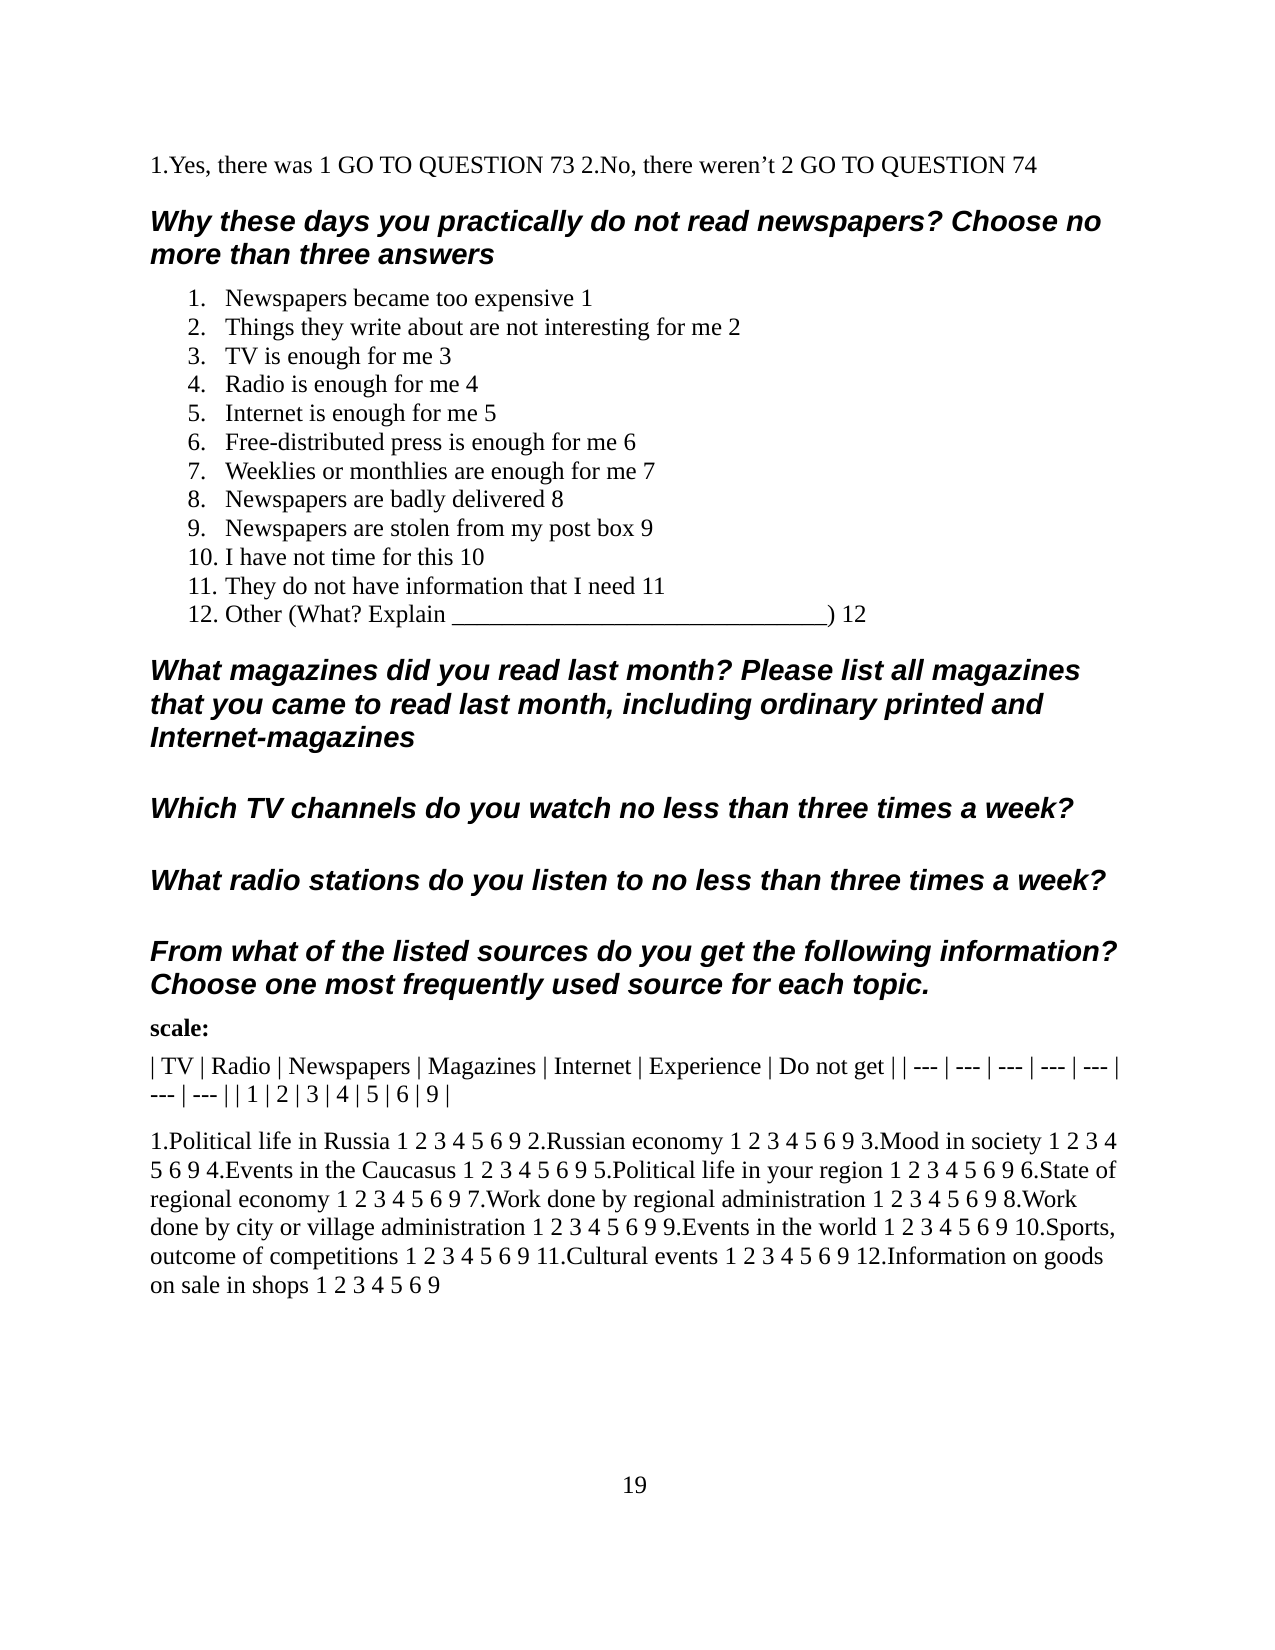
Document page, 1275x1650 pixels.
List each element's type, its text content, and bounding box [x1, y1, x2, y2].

list Newspapers are badly delivered 8 [187, 484, 1125, 513]
subtitle Why these days you practically do not read newspapers? Choose no more than three answers [150, 204, 1125, 271]
list They do not have information that I need 11 [187, 571, 1125, 599]
list Internet is enough for me 5 [187, 398, 1125, 427]
subtitle From what of the listed sources do you get the following information? Choose one most frequently used source for each topic. [150, 933, 1125, 1001]
list Weeklies or monthlies are enough for me 7 [187, 456, 1125, 484]
list Other (What? Explain ______________________________) 12 [187, 599, 1125, 628]
text 1.Political life in Russia 1 2 3 4 5 6 9 2.Russian economy 1 2 3 4 5 6 9 3.Mood in society 1 2 3 4 5 6 9 4.Events in the Caucasus 1 2 3 4 5 6 9 5.Political life in your region 1 2 3 4 5 6 9 6.State of regional economy 1 2 3 4 5 6 9 7.Work done by regional administration 1 2 3 4 5 6 9 8.Work done by city or village administration 1 2 3 4 5 6 9 9.Events in the world 1 2 3 4 5 6 9 10.Sports, outcome of competitions 1 2 3 4 5 6 9 11.Cultural events 1 2 3 4 5 6 9 12.Information on goods on sale in shops 1 2 3 4 5 6 9 [150, 1126, 1125, 1299]
list TV is enough for me 3 [187, 341, 1125, 369]
list Newspapers are stolen from my post box 9 [187, 513, 1125, 542]
list Newspapers became too expensive 1 [187, 283, 1125, 312]
list Free-distributed press is enough for me 6 [187, 427, 1125, 456]
list Radio is enough for me 4 [187, 369, 1125, 398]
text scale: [150, 1013, 1125, 1042]
subtitle Which TV channels do you watch no less than three times a week? [150, 791, 1125, 825]
text | TV | Radio | Newspapers | Magazines | Internet | Experience | Do not get | | --- | --- | --- | --- | --- | --- | --- | | 1 | 2 | 3 | 4 | 5 | 6 | 9 | [150, 1051, 1125, 1108]
list Things they write about are not interesting for me 2 [187, 312, 1125, 341]
text 1.Yes, there was 1 GO TO QUESTION 73 2.No, there weren’t 2 GO TO QUESTION 74 [150, 150, 1125, 179]
list I have not time for this 10 [187, 542, 1125, 571]
subtitle What magazines did you read last month? Please list all magazines that you came to read last month, including ordinary printed and Internet-magazines [150, 653, 1125, 754]
subtitle What radio stations do you listen to no less than three times a week? [150, 862, 1125, 896]
